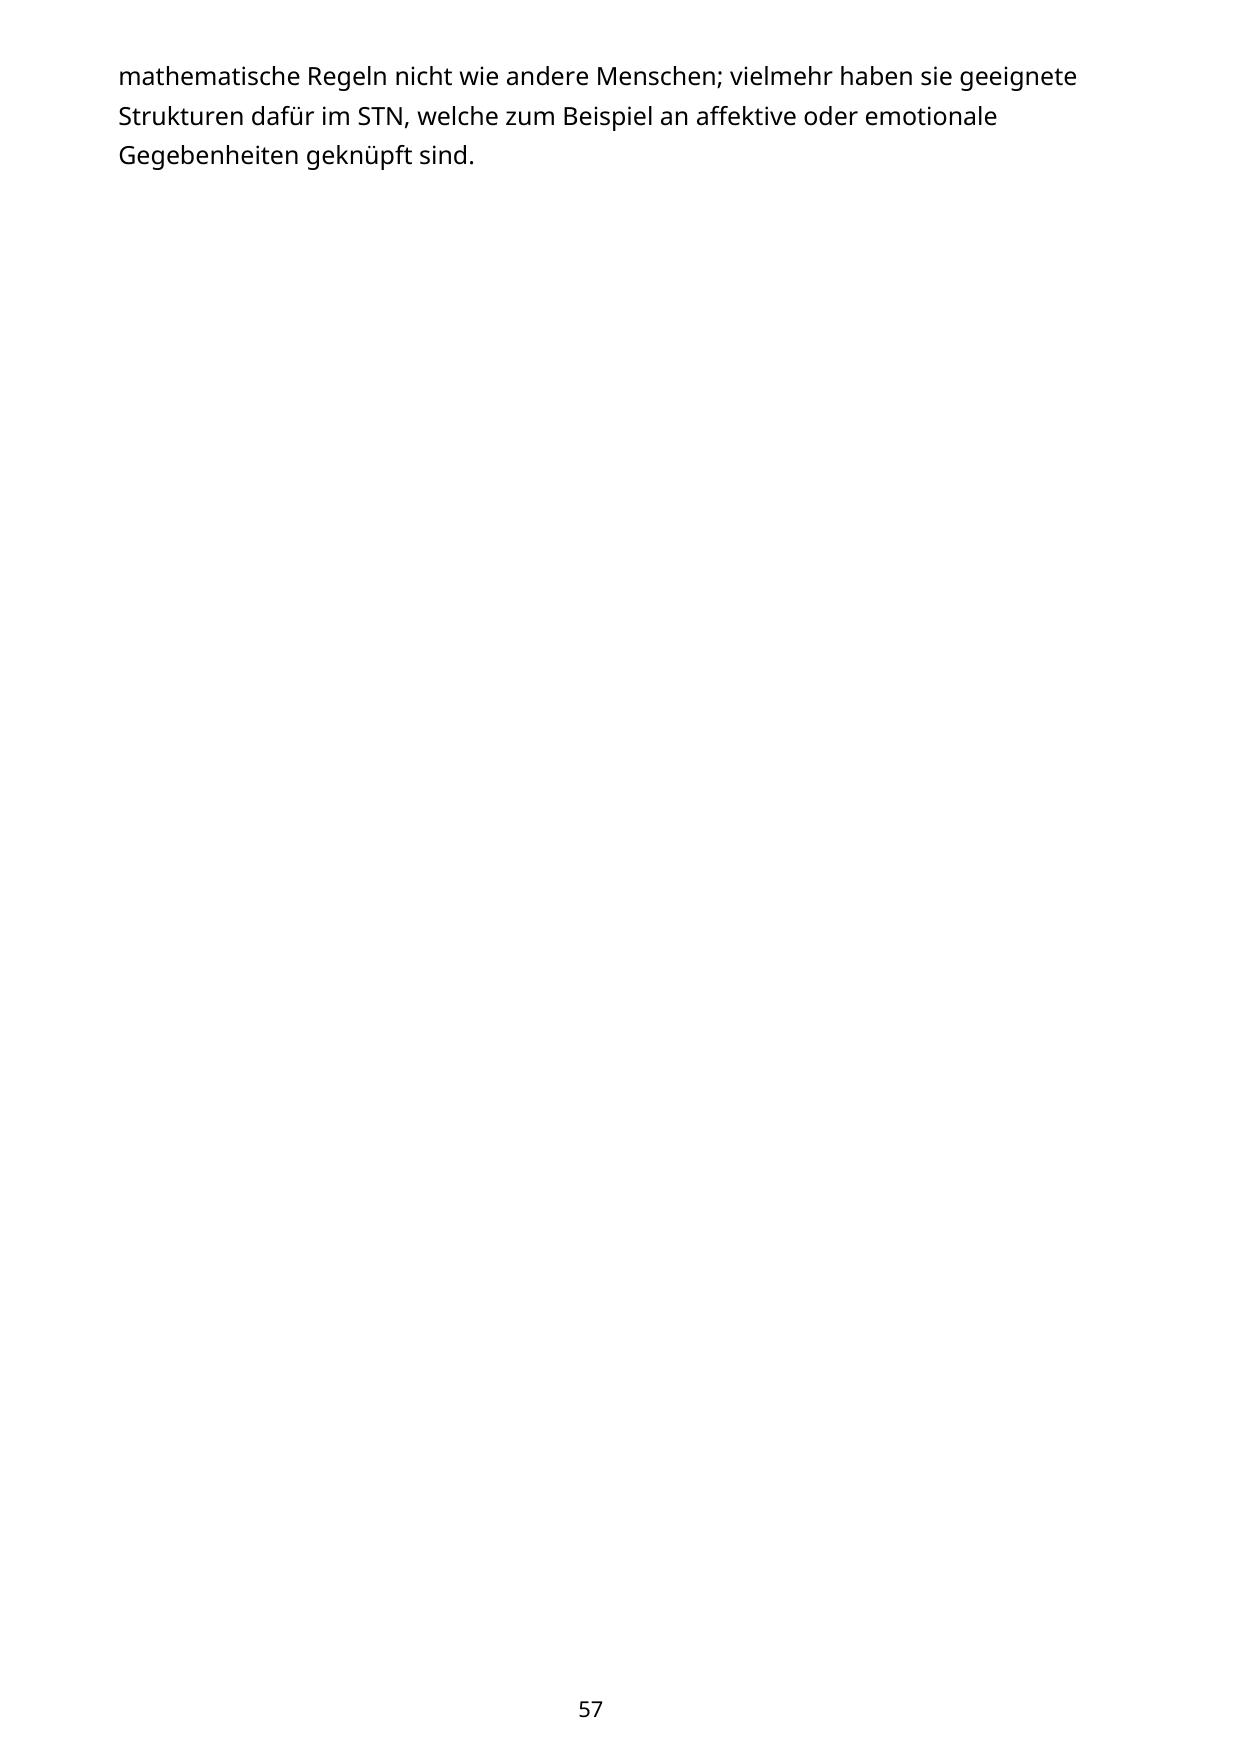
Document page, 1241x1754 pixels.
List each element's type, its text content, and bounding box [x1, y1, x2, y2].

text mathematische Regeln nicht wie andere Menschen; vielmehr haben sie geeignete Strukturen dafür im STN, welche zum Beispiel an affektive oder emotionale Gegebenheiten geknüpft sind. [118, 59, 1181, 171]
